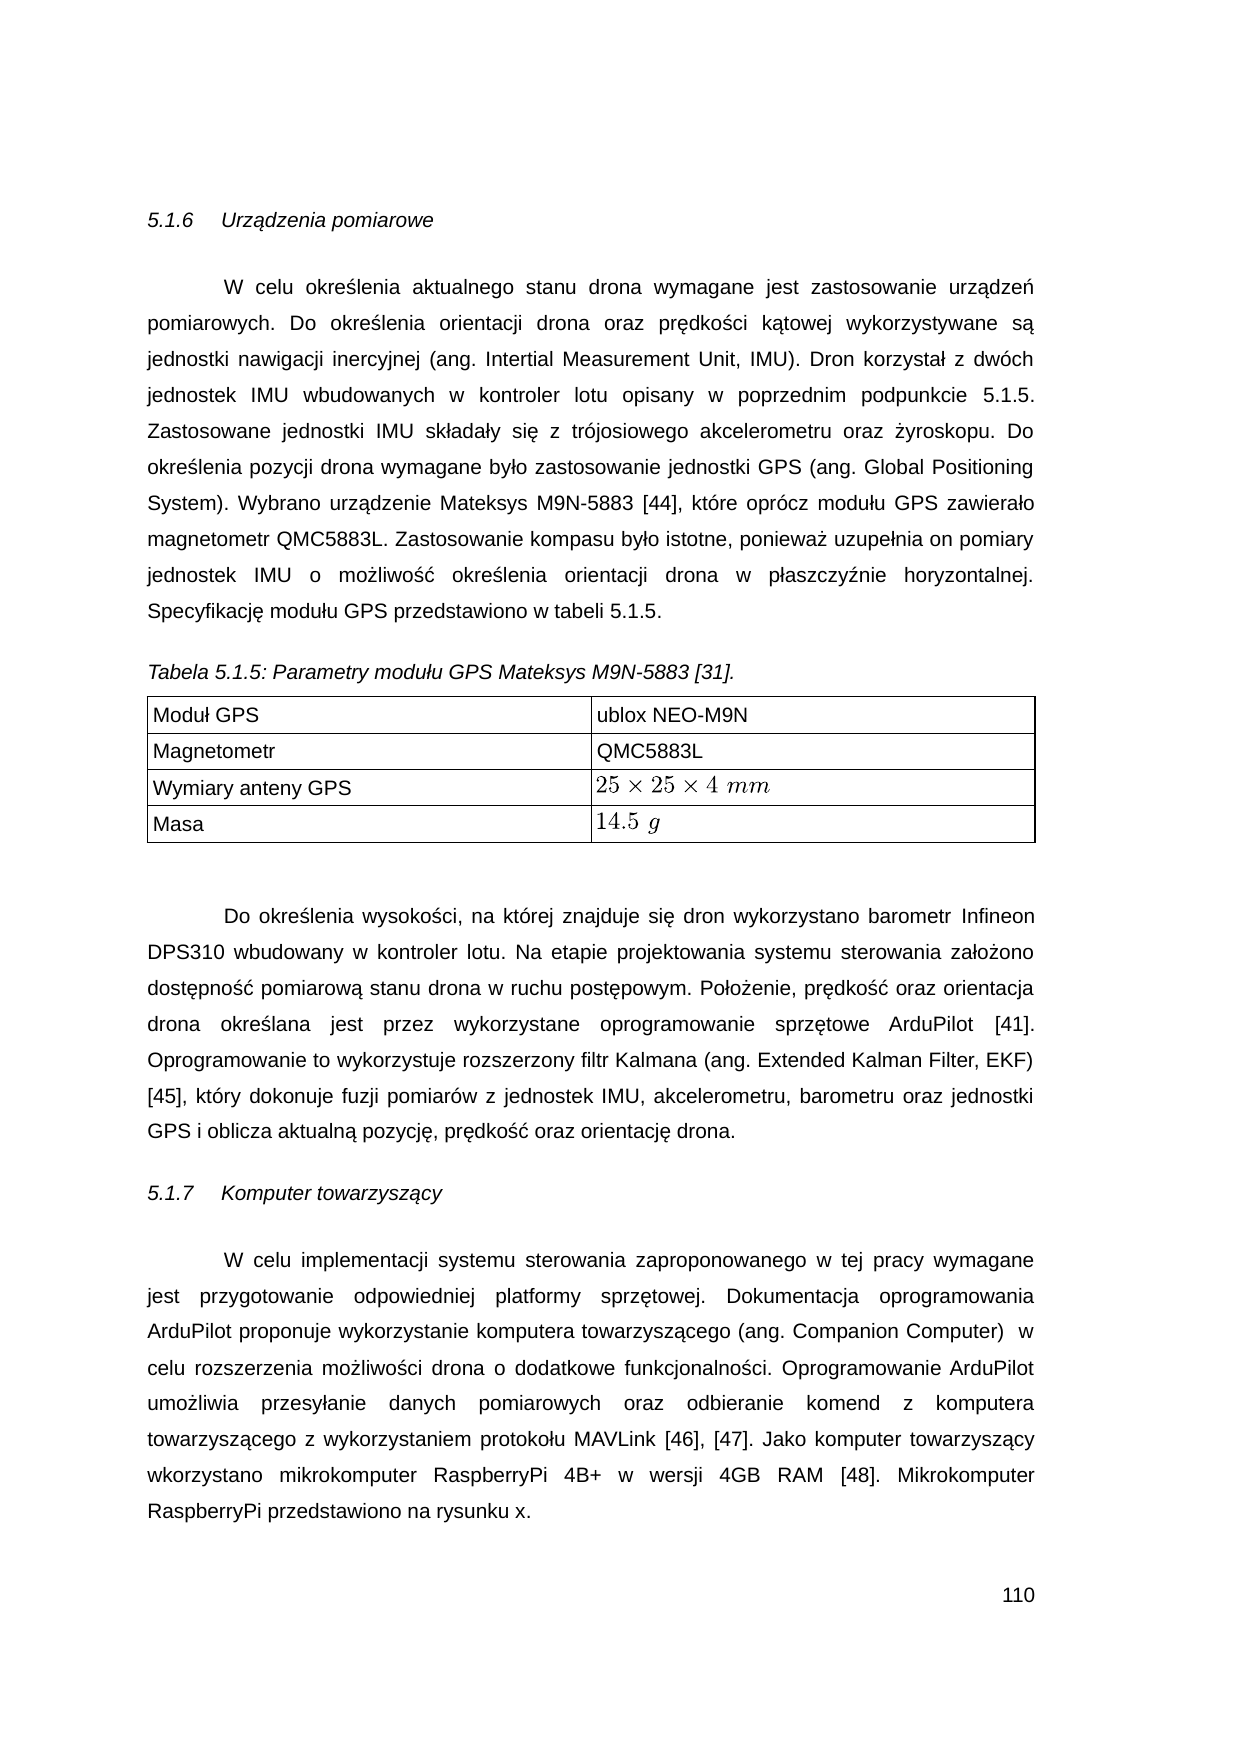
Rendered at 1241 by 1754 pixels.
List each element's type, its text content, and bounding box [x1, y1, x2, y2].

table_cell [592, 770, 1034, 805]
subtitle Komputer towarzyszący [147, 1180, 1035, 1204]
table_cell Masa [148, 806, 591, 842]
table_cell QMC5883L [592, 734, 1034, 769]
table_header ublox NEO-M9N [592, 697, 1034, 732]
table_header Moduł GPS [148, 697, 591, 732]
table_cell [592, 806, 1034, 842]
table_cell Wymiary anteny GPS [148, 770, 591, 805]
text W celu implementacji systemu sterowania zaproponowanego w tej pracy wymagane jest przygotowanie odpowiedniej platformy sprzętowej. Dokumentacja oprogramowania ArduPilot proponuje wykorzystanie komputera towarzyszącego (ang. Companion Computer) w celu rozszerzenia możliwości drona o dodatkowe funkcjonalności. Oprogramowanie ArduPilot umożliwia przesyłanie danych pomiarowych oraz odbieranie komend z komputera towarzyszącego z wykorzystaniem protokołu MAVLink [46], [47]. Jako komputer towarzyszący wkorzystano mikrokomputer RaspberryPi 4B+ w wersji 4GB RAM [48]. Mikrokomputer RaspberryPi przedstawiono na rysunku x. [147, 1247, 1035, 1523]
table_cell Magnetometr [148, 734, 591, 769]
subtitle Urządzenia pomiarowe [147, 208, 1035, 232]
text Tabela 5.1.5: Parametry modułu GPS Mateksys M9N-5883 [31]. [147, 659, 1035, 683]
text Do określenia wysokości, na której znajduje się dron wykorzystano barometr Infineon DPS310 wbudowany w kontroler lotu. Na etapie projektowania systemu sterowania założono dostępność pomiarową stanu drona w ruchu postępowym. Położenie, prędkość oraz orientacja drona określana jest przez wykorzystane oprogramowanie sprzętowe ArduPilot [41]. Oprogramowanie to wykorzystuje rozszerzony filtr Kalmana (ang. Extended Kalman Filter, EKF) [45], który dokonuje fuzji pomiarów z jednostek IMU, akcelerometru, barometru oraz jednostki GPS i oblicza aktualną pozycję, prędkość oraz orientację drona. [147, 904, 1035, 1143]
text W celu określenia aktualnego stanu drona wymagane jest zastosowanie urządzeń pomiarowych. Do określenia orientacji drona oraz prędkości kątowej wykorzystywane są jednostki nawigacji inercyjnej (ang. Intertial Measurement Unit, IMU). Dron korzystał z dwóch jednostek IMU wbudowanych w kontroler lotu opisany w poprzednim podpunkcie 5.1.5. Zastosowane jednostki IMU składały się z trójosiowego akcelerometru oraz żyroskopu. Do określenia pozycji drona wymagane było zastosowanie jednostki GPS (ang. Global Positioning System). Wybrano urządzenie Mateksys M9N-5883 [44], które oprócz modułu GPS zawierało magnetometr QMC5883L. Zastosowanie kompasu było istotne, ponieważ uzupełnia on pomiary jednostek IMU o możliwość określenia orientacji drona w płaszczyźnie horyzontalnej. Specyfikację modułu GPS przedstawiono w tabeli 5.1.5. [147, 275, 1035, 622]
